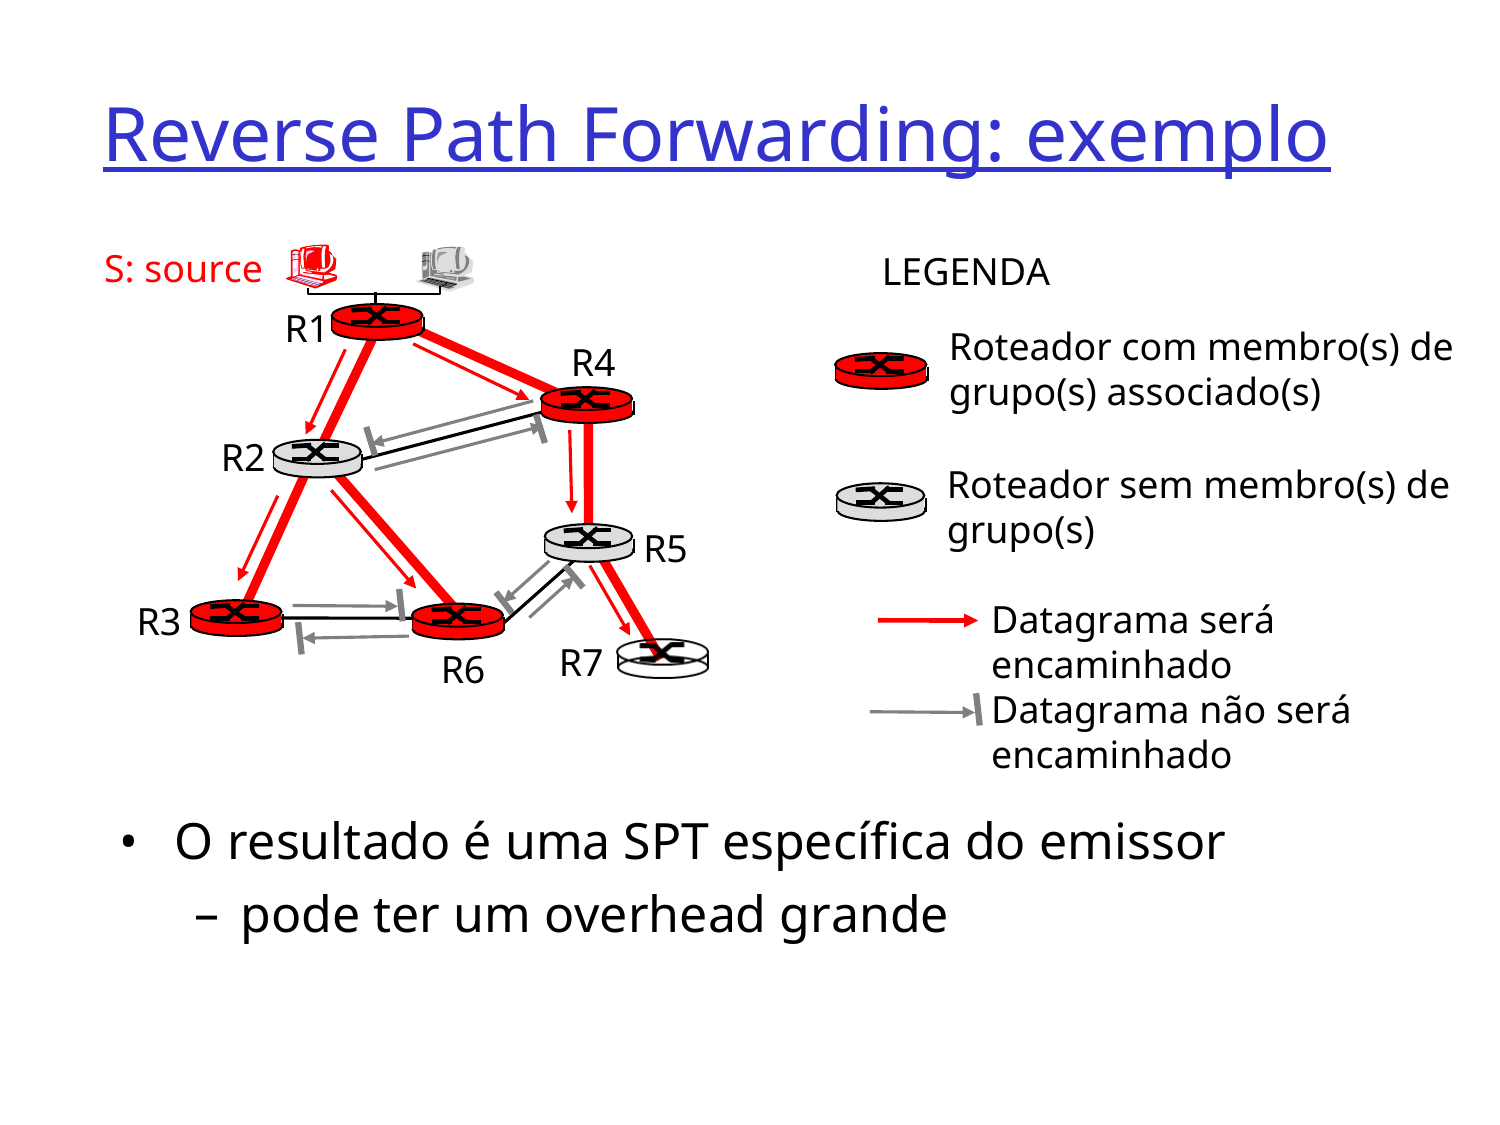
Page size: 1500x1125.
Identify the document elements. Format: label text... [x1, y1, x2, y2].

text_box O resultado é uma SPT específica do emissor pode ter um overhead grande [104, 802, 1417, 965]
text_box Roteador sem membro(s) de grupo(s) [932, 453, 1466, 560]
text_box [197, 600, 282, 636]
picture [619, 637, 710, 680]
text_box R7 [544, 630, 619, 692]
text_box Datagrama será encaminhado [976, 588, 1474, 694]
text_box [835, 353, 927, 389]
text_box R5 [628, 517, 704, 579]
text_box LEGENDA [867, 240, 1066, 301]
text_box Roteador com membro(s) de grupo(s) associado(s) [934, 315, 1470, 421]
text_box [540, 390, 633, 423]
text_box [415, 246, 475, 292]
text_box [281, 439, 362, 478]
text_box [411, 603, 503, 637]
text_box [285, 244, 338, 289]
text_box Reverse Path Forwarding: exemplo [87, 37, 1363, 225]
text_box Datagrama não será encaminhado [976, 678, 1367, 784]
text_box S: source [89, 237, 279, 299]
text_box R4 [556, 330, 631, 392]
text_box R2 [205, 426, 281, 487]
text_box [836, 483, 925, 521]
text_box R6 [426, 637, 501, 699]
text_box R1 [269, 297, 345, 358]
text_box [544, 524, 628, 562]
text_box R3 [121, 590, 197, 651]
text_box [345, 304, 423, 340]
